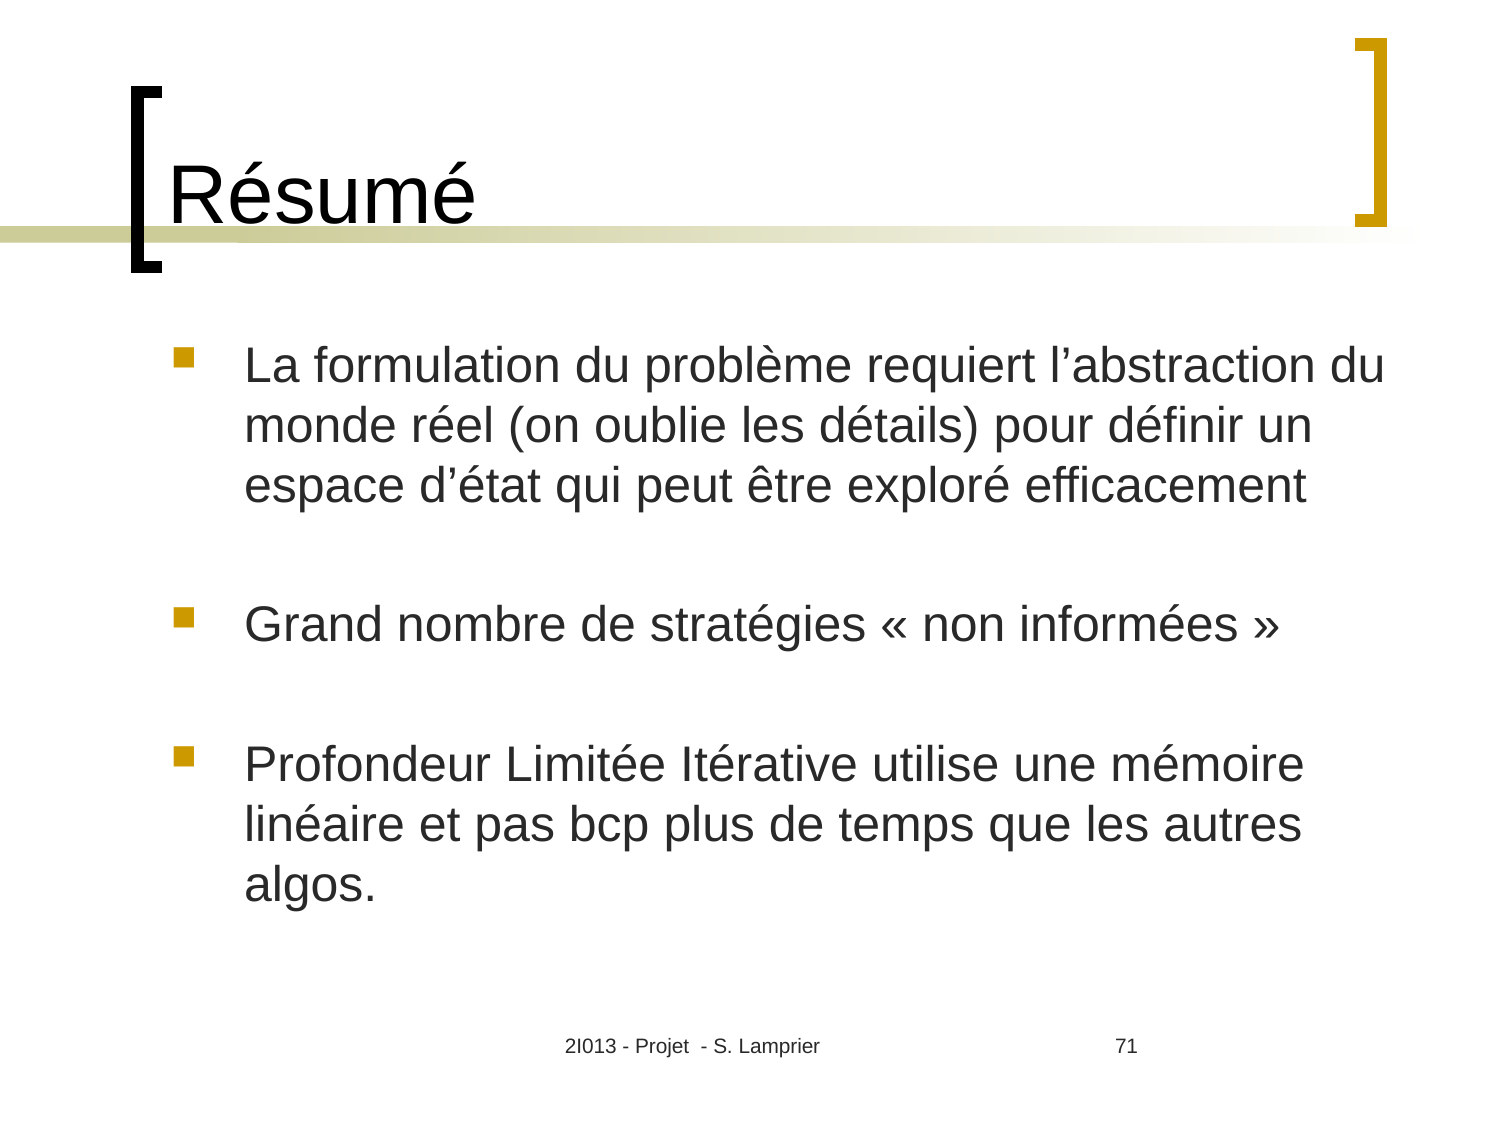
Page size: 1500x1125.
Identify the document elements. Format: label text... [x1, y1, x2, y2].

slide_number [1100, 1025, 1413, 1100]
title Résumé [152, 15, 1328, 248]
footer 2I013 - Projet - S. Lamprier [549, 1025, 1025, 1100]
list La formulation du problème requiert l’abstraction du monde réel (on oublie les détails) pour définir un espace d’état qui peut être exploré efficacement Grand nombre de stratégies « non informées » Profondeur Limitée Itérative utilise une mémoire linéaire et pas bcp plus de temps que les autres algos. [155, 324, 1413, 1000]
